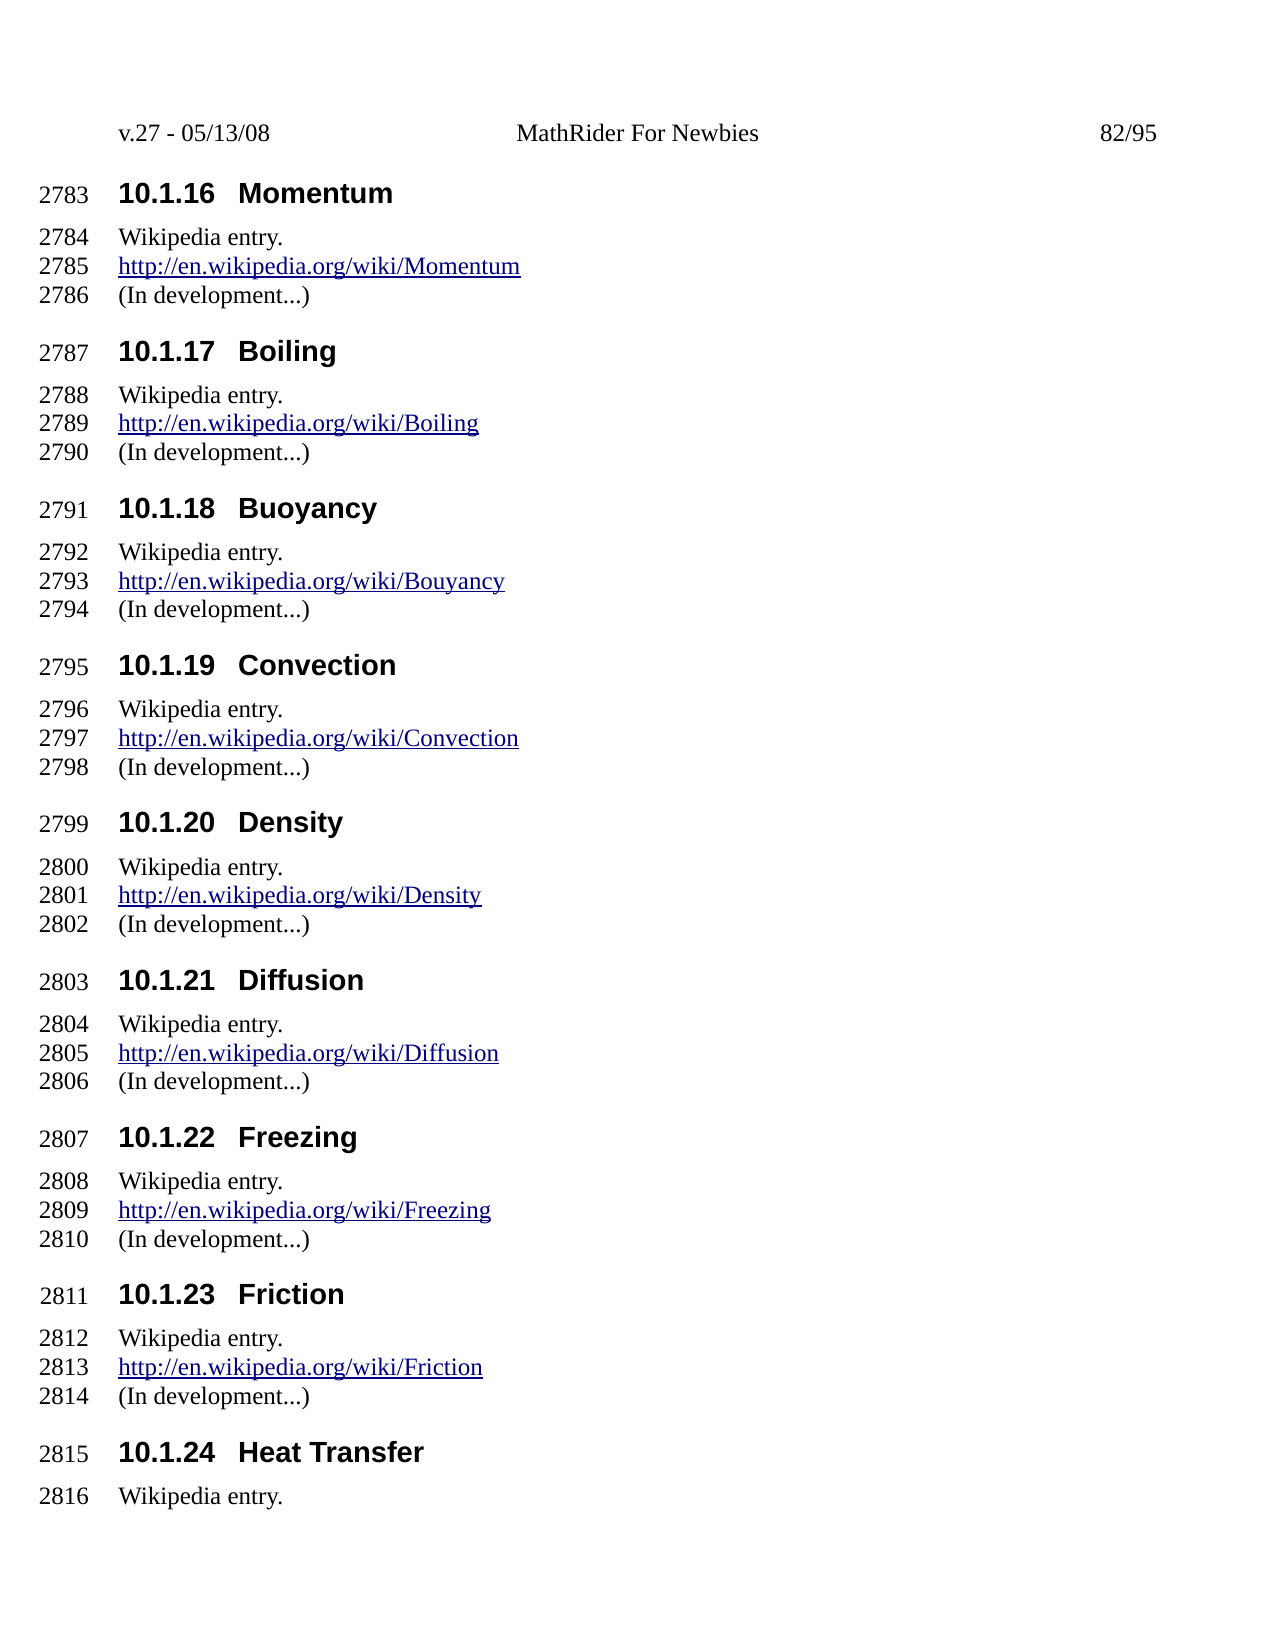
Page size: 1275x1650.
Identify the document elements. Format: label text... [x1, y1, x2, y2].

text Wikipedia entry. [118, 1323, 1157, 1352]
subtitle Heat Transfer [118, 1435, 1157, 1468]
text (In development...) [118, 752, 1157, 781]
text Wikipedia entry. [118, 222, 1157, 251]
text Wikipedia entry. [118, 852, 1157, 880]
text (In development...) [118, 280, 1157, 309]
text Wikipedia entry. [118, 1481, 1157, 1509]
subtitle Buoyancy [118, 491, 1157, 524]
text (In development...) [118, 1381, 1157, 1410]
text Wikipedia entry. [118, 694, 1157, 723]
subtitle Freezing [118, 1120, 1157, 1154]
text (In development...) [118, 1224, 1157, 1252]
text http://en.wikipedia.org/wiki/Boiling [118, 408, 1157, 437]
subtitle Momentum [118, 176, 1157, 210]
text Wikipedia entry. [118, 1009, 1157, 1038]
subtitle Density [118, 806, 1157, 839]
text (In development...) [118, 437, 1157, 466]
text http://en.wikipedia.org/wiki/Diffusion [118, 1038, 1157, 1066]
text (In development...) [118, 594, 1157, 623]
subtitle Friction [118, 1277, 1157, 1311]
subtitle Diffusion [118, 963, 1157, 996]
text http://en.wikipedia.org/wiki/Convection [118, 723, 1157, 752]
subtitle Convection [118, 648, 1157, 682]
text Wikipedia entry. [118, 1166, 1157, 1195]
text (In development...) [118, 909, 1157, 938]
text (In development...) [118, 1066, 1157, 1095]
text http://en.wikipedia.org/wiki/Density [118, 880, 1157, 909]
subtitle Boiling [118, 334, 1157, 367]
text Wikipedia entry. [118, 537, 1157, 566]
text http://en.wikipedia.org/wiki/Bouyancy [118, 566, 1157, 594]
text Wikipedia entry. [118, 380, 1157, 408]
text http://en.wikipedia.org/wiki/Momentum [118, 251, 1157, 280]
text http://en.wikipedia.org/wiki/Friction [118, 1352, 1157, 1381]
text http://en.wikipedia.org/wiki/Freezing [118, 1195, 1157, 1224]
